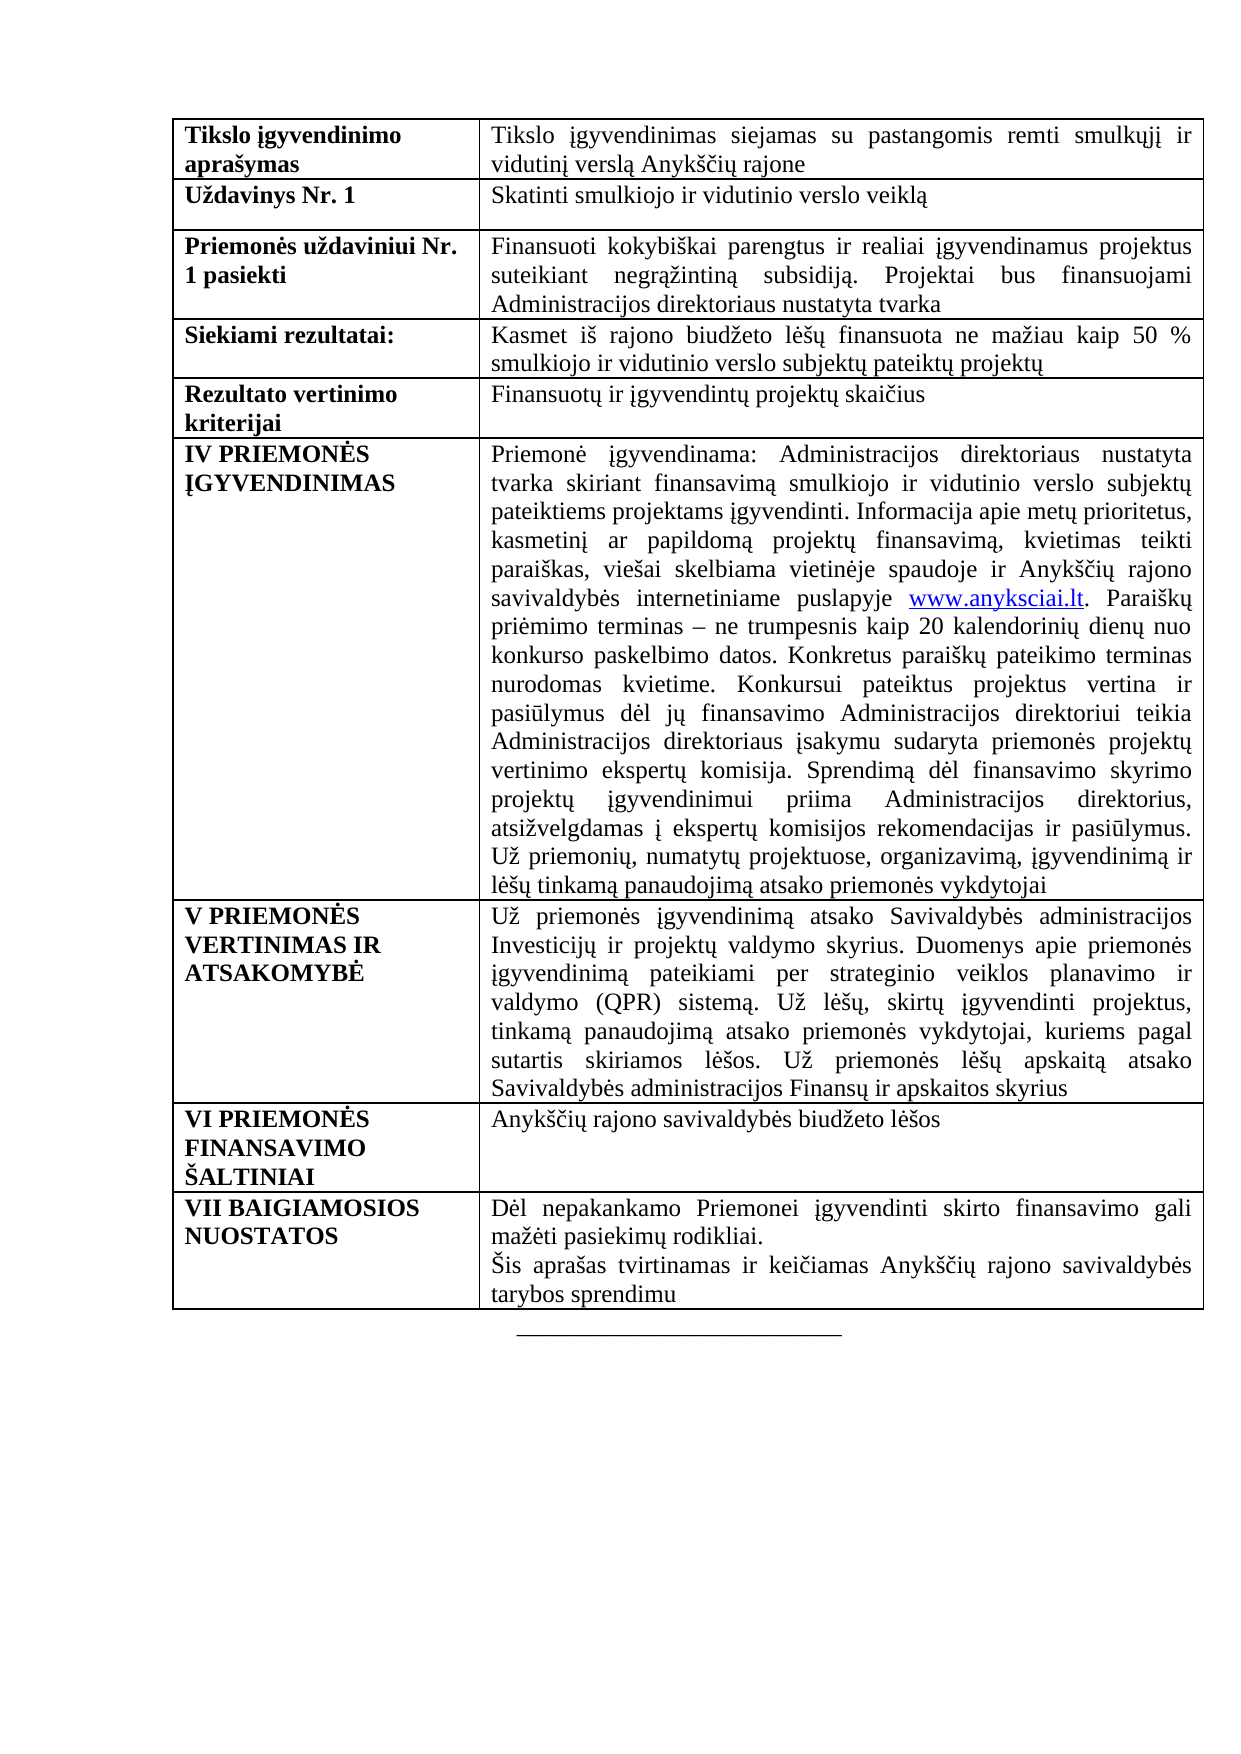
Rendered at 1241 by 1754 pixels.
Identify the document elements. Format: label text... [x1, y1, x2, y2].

table_cell Skatinti smulkiojo ir vidutinio verslo veiklą [480, 180, 1203, 229]
table_cell [1204, 318, 1208, 377]
table_cell [1204, 118, 1208, 178]
table_cell [1204, 1102, 1208, 1191]
table_cell Tikslo įgyvendinimo aprašymas [174, 120, 479, 178]
table_cell [1204, 899, 1208, 1102]
table_cell V PRIEMONĖS VERTINIMAS IR ATSAKOMYBĖ [174, 901, 479, 1102]
table_cell Uždavinys Nr. 1 [174, 180, 479, 229]
table_cell Priemonės uždaviniui Nr. 1 pasiekti [174, 231, 479, 318]
table_cell IV PRIEMONĖS ĮGYVENDINIMAS [174, 439, 479, 899]
table_cell Finansuoti kokybiškai parengtus ir realiai įgyvendinamus projektus suteikiant negrąžintiną subsidiją. Projektai bus finansuojami Administracijos direktoriaus nustatyta tvarka [480, 231, 1203, 318]
table_cell [1204, 437, 1208, 899]
table_cell Už priemonės įgyvendinimą atsako Savivaldybės administracijos Investicijų ir projektų valdymo skyrius. Duomenys apie priemonės įgyvendinimą pateikiami per strateginio veiklos planavimo ir valdymo (QPR) sistemą. Už lėšų, skirtų įgyvendinti projektus, tinkamą panaudojimą atsako priemonės vykdytojai, kuriems pagal sutartis skiriamos lėšos. Už priemonės lėšų apskaitą atsako Savivaldybės administracijos Finansų ir apskaitos skyrius [480, 901, 1203, 1102]
table_cell Priemonė įgyvendinama: Administracijos direktoriaus nustatyta tvarka skiriant finansavimą smulkiojo ir vidutinio verslo subjektų pateiktiems projektams įgyvendinti. Informacija apie metų prioritetus, kasmetinį ar papildomą projektų finansavimą, kvietimas teikti paraiškas, viešai skelbiama vietinėje spaudoje ir Anykščių rajono savivaldybės internetiniame puslapyje www.anyksciai.lt. Paraiškų priėmimo terminas – ne trumpesnis kaip 20 kalendorinių dienų nuo konkurso paskelbimo datos. Konkretus paraiškų pateikimo terminas nurodomas kvietime. Konkursui pateiktus projektus vertina ir pasiūlymus dėl jų finansavimo Administracijos direktoriui teikia Administracijos direktoriaus įsakymu sudaryta priemonės projektų vertinimo ekspertų komisija. Sprendimą dėl finansavimo skyrimo projektų įgyvendinimui priima Administracijos direktorius, atsižvelgdamas į ekspertų komisijos rekomendacijas ir pasiūlymus. Už priemonių, numatytų projektuose, organizavimą, įgyvendinimą ir lėšų tinkamą panaudojimą atsako priemonės vykdytojai [480, 439, 1203, 899]
table_cell [1204, 178, 1208, 229]
table_cell Tikslo įgyvendinimas siejamas su pastangomis remti smulkųjį ir vidutinį verslą Anykščių rajone [480, 120, 1203, 178]
text __________________________ [177, 1310, 1181, 1338]
table_cell [1204, 377, 1208, 437]
table_cell VI PRIEMONĖS FINANSAVIMO ŠALTINIAI [174, 1104, 479, 1191]
table_cell Anykščių rajono savivaldybės biudžeto lėšos [480, 1104, 1203, 1191]
table_cell [1204, 229, 1208, 318]
table_cell Dėl nepakankamo Priemonei įgyvendinti skirto finansavimo gali mažėti pasiekimų rodikliai. Šis aprašas tvirtinamas ir keičiamas Anykščių rajono savivaldybės tarybos sprendimu [480, 1193, 1203, 1308]
table_cell VII BAIGIAMOSIOS NUOSTATOS [174, 1193, 479, 1308]
table_cell Siekiami rezultatai: [174, 320, 479, 377]
table_cell [1204, 1191, 1208, 1308]
table_cell Finansuotų ir įgyvendintų projektų skaičius [480, 379, 1203, 437]
table_cell Rezultato vertinimo kriterijai [174, 379, 479, 437]
table_cell Kasmet iš rajono biudžeto lėšų finansuota ne mažiau kaip 50 % smulkiojo ir vidutinio verslo subjektų pateiktų projektų [480, 320, 1203, 377]
